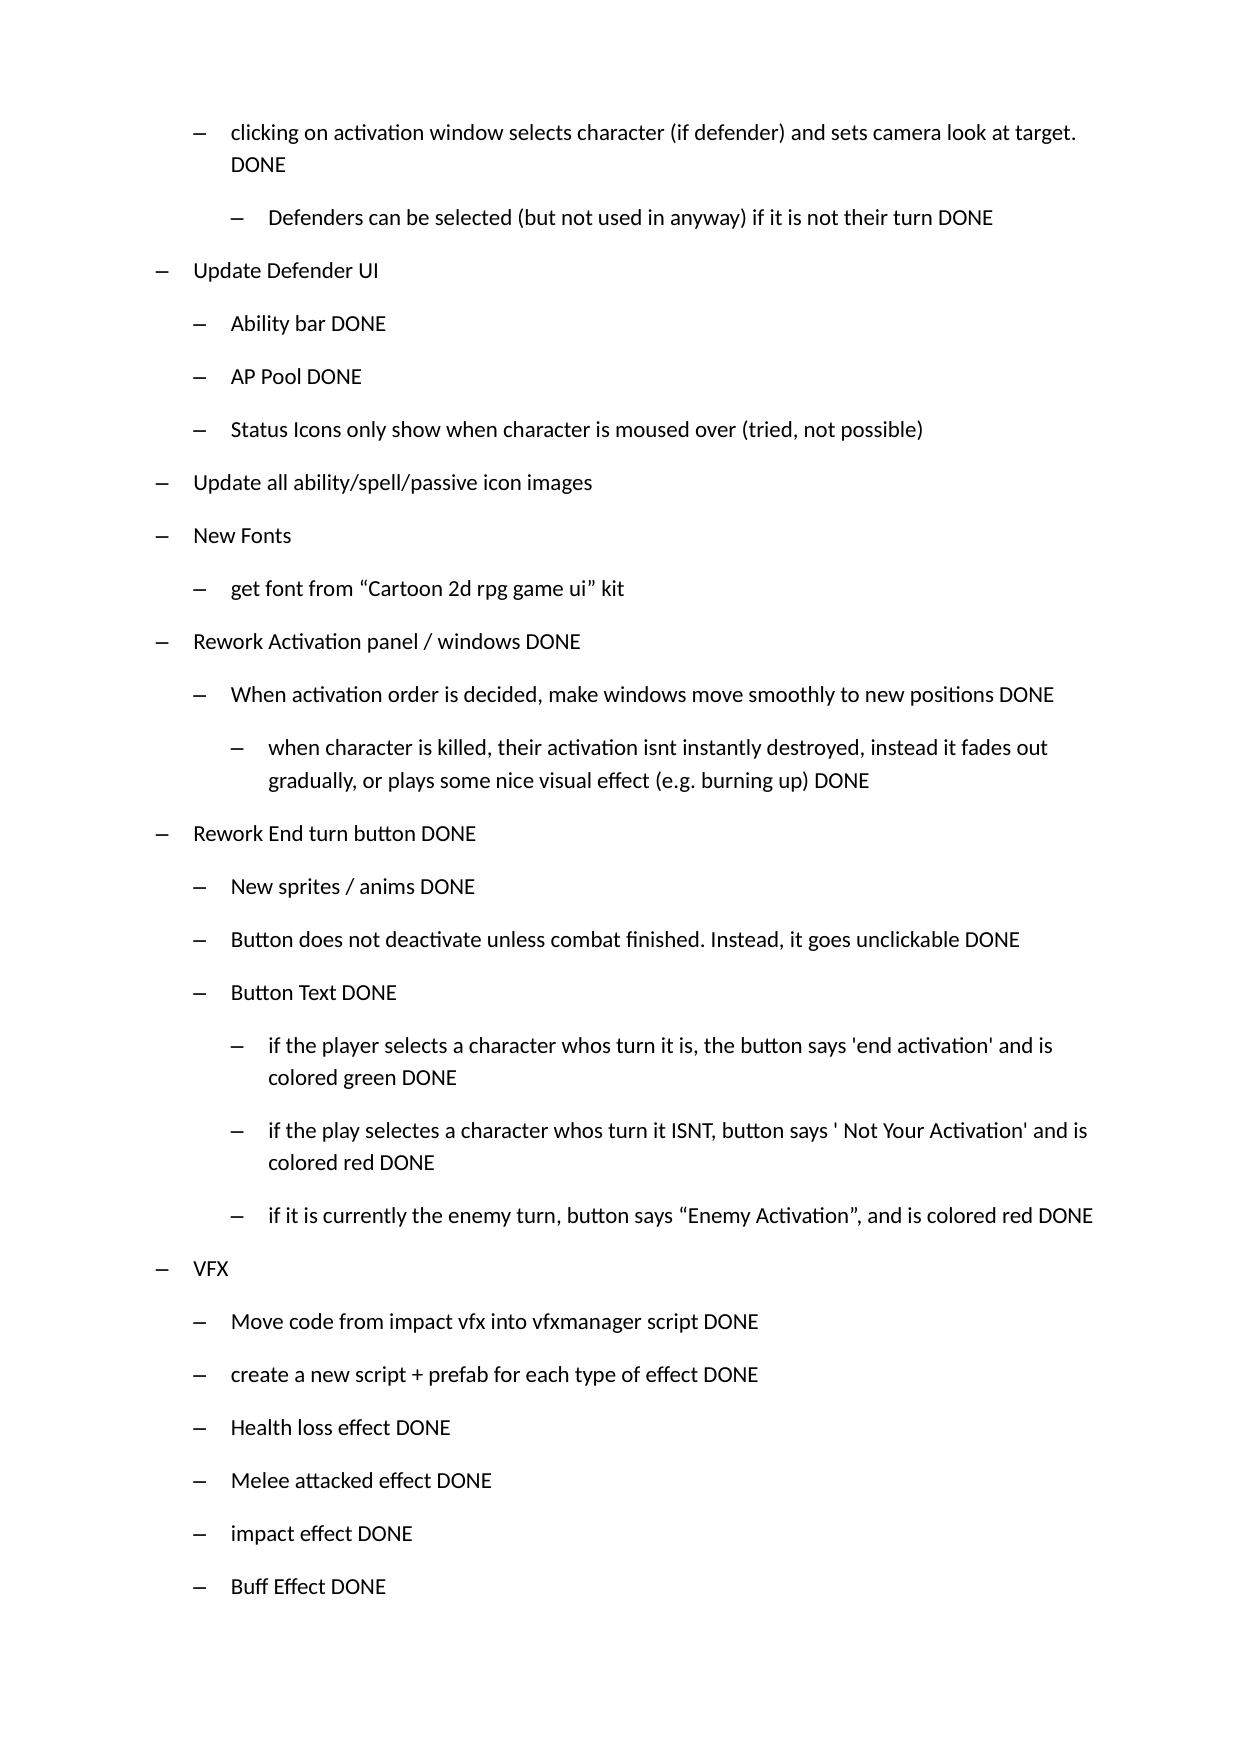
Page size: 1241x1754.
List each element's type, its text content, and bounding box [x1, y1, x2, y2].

list Button Text DONE [193, 978, 1122, 1006]
list Defenders can be selected (but not used in anyway) if it is not their turn DONE [231, 203, 1122, 231]
list New Fonts [156, 521, 1122, 549]
list Button does not deactivate unless combat finished. Instead, it goes unclickable DONE [193, 925, 1122, 953]
list impact effect DONE [193, 1519, 1122, 1547]
list clicking on activation window selects character (if defender) and sets camera look at target. DONE [193, 118, 1122, 178]
list if it is currently the enemy turn, button says “Enemy Activation”, and is colored red DONE [231, 1201, 1122, 1229]
list create a new script + prefab for each type of effect DONE [193, 1360, 1122, 1388]
list get font from “Cartoon 2d rpg game ui” kit [193, 574, 1122, 602]
list Ability bar DONE [193, 309, 1122, 337]
list When activation order is decided, make windows move smoothly to new positions DONE [193, 681, 1122, 708]
list Rework End turn button DONE [156, 819, 1122, 847]
list Update all ability/spell/passive icon images [156, 468, 1122, 496]
list New sprites / anims DONE [193, 872, 1122, 900]
list AP Pool DONE [193, 362, 1122, 390]
list Health loss effect DONE [193, 1413, 1122, 1441]
list Rework Activation panel / windows DONE [156, 627, 1122, 656]
list when character is killed, their activation isnt instantly destroyed, instead it fades out gradually, or plays some nice visual effect (e.g. burning up) DONE [231, 733, 1122, 794]
list Status Icons only show when character is moused over (tried, not possible) [193, 415, 1122, 443]
list Update Defender UI [156, 256, 1122, 284]
list if the play selectes a character whos turn it ISNT, button says ' Not Your Activation' and is colored red DONE [231, 1116, 1122, 1176]
list Buff Effect DONE [193, 1572, 1122, 1600]
list if the player selects a character whos turn it is, the button says 'end activation' and is colored green DONE [231, 1031, 1122, 1091]
list Move code from impact vfx into vfxmanager script DONE [193, 1307, 1122, 1335]
list VFX [156, 1254, 1122, 1282]
list Melee attacked effect DONE [193, 1466, 1122, 1494]
